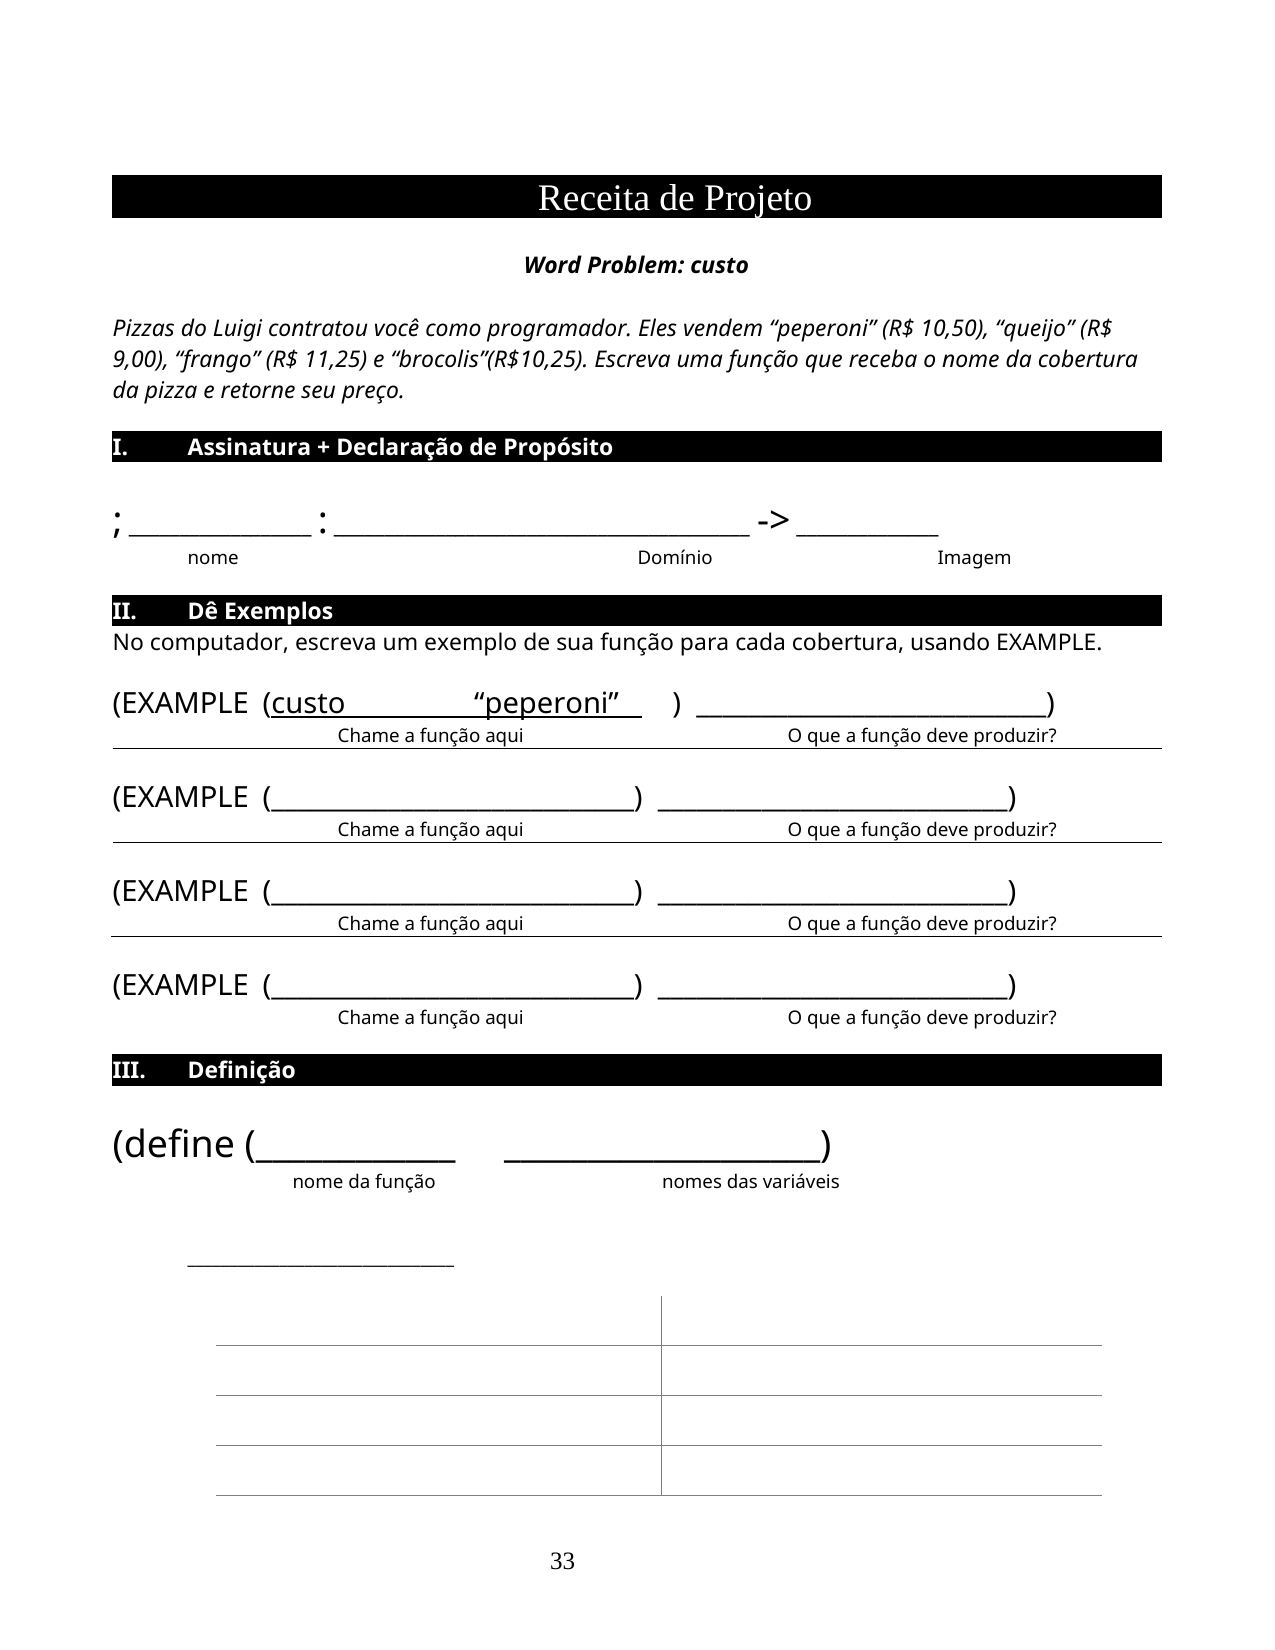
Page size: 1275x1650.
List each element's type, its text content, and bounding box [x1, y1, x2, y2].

text ________________________________ [112, 1244, 1162, 1270]
text (define (____________ ___________________) [112, 1117, 1162, 1168]
table_cell [216, 1346, 661, 1395]
text Pizzas do Luigi contratou você como programador. Eles vendem “peperoni” (R$ 10,50), “queijo” (R$ 9,00), “frango” (R$ 11,25) e “brocolis”(R$10,25). Escreva uma função que receba o nome da cobertura da pizza e retorne seu preço. [112, 312, 1162, 406]
text (EXAMPLE (____________________________) ___________________________) [112, 964, 1162, 1004]
text nome da função nomes das variáveis [112, 1168, 1162, 1193]
text (EXAMPLE (____________________________) ___________________________) [112, 870, 1162, 910]
table_cell [662, 1346, 1102, 1395]
table_cell [216, 1396, 661, 1445]
text ; __________________ : _________________________________________ -> ______________ [112, 493, 1162, 544]
text (EXAMPLE (____________________________) ___________________________) [112, 777, 1162, 816]
text (EXAMPLE (custo “peperoni” ) ___________________________) [112, 683, 1162, 722]
subtitle Assinatura + Declaração de Propósito [112, 431, 1162, 462]
text Word Problem: custo [112, 249, 1162, 281]
table_header [662, 1296, 1102, 1345]
text Chame a função aqui O que a função deve produzir? [112, 910, 1162, 936]
subtitle Definição [112, 1054, 1162, 1086]
subtitle Receita de Projeto [112, 175, 1162, 218]
text Chame a função aqui O que a função deve produzir? [112, 722, 1162, 748]
table_header [216, 1296, 661, 1345]
subtitle Dê Exemplos [112, 595, 1162, 626]
text No computador, escreva um exemplo de sua função para cada cobertura, usando EXAMPLE. [112, 626, 1162, 657]
table_cell [662, 1396, 1102, 1445]
table_cell [662, 1446, 1102, 1495]
text nome Domínio Imagem [112, 544, 1162, 570]
table_cell [216, 1446, 661, 1495]
text Chame a função aqui O que a função deve produzir? [112, 1004, 1162, 1029]
text Chame a função aqui O que a função deve produzir? [112, 816, 1162, 842]
